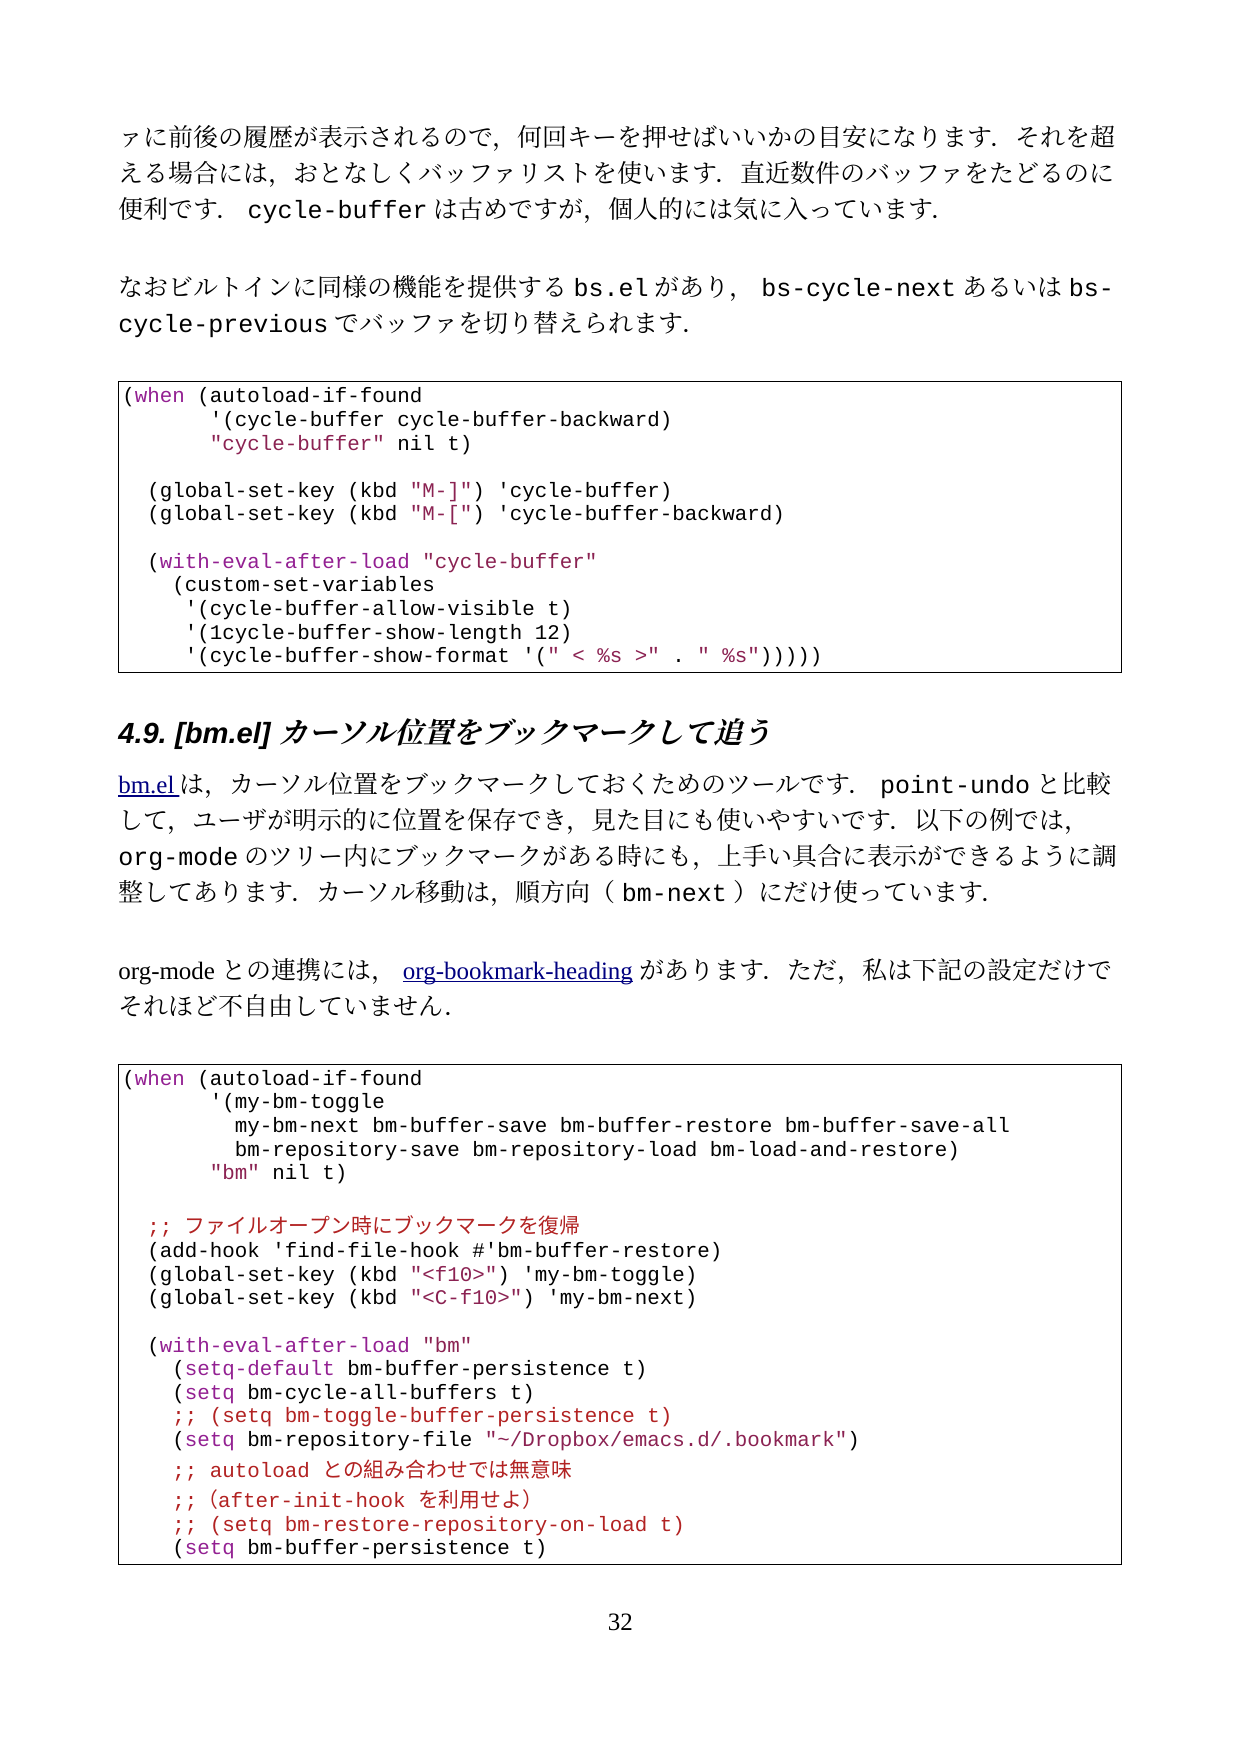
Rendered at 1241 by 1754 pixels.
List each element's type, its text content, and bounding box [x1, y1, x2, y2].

text (with-eval-after-load "bm" [119, 1331, 1121, 1354]
text (when (autoload-if-found [119, 382, 1121, 405]
text (setq bm-buffer-persistence t) [119, 1533, 1121, 1564]
text my-bm-next bm-buffer-save bm-buffer-restore bm-buffer-save-all [119, 1111, 1121, 1135]
text "bm" nil t) [119, 1158, 1121, 1182]
text (add-hook 'find-file-hook #'bm-buffer-restore) [119, 1236, 1121, 1260]
text (global-set-key (kbd "M-]") 'cycle-buffer) [119, 476, 1121, 499]
text '(cycle-buffer cycle-buffer-backward) [119, 405, 1121, 428]
text (setq-default bm-buffer-persistence t) [119, 1354, 1121, 1378]
text (custom-set-variables [119, 570, 1121, 594]
text なおビルトインに同様の機能を提供する bs.el があり， bs-cycle-next あるいは bs-cycle-previous でバッファを切り替えられます． [118, 267, 1122, 369]
text (with-eval-after-load "cycle-buffer" [119, 547, 1121, 570]
subtitle [bm.el] カーソル位置をブックマークして追う [118, 710, 1122, 752]
text '(1cycle-buffer-show-length 12) [119, 618, 1121, 641]
text ;; (setq bm-toggle-buffer-persistence t) [119, 1402, 1121, 1425]
text ;;（after-init-hook を利用せよ） [119, 1479, 1121, 1510]
text (global-set-key (kbd "M-[") 'cycle-buffer-backward) [119, 499, 1121, 523]
text (global-set-key (kbd "<C-f10>") 'my-bm-next) [119, 1283, 1121, 1307]
text (setq bm-repository-file "~/Dropbox/emacs.d/.bookmark") [119, 1425, 1121, 1449]
text (global-set-key (kbd "<f10>") 'my-bm-toggle) [119, 1260, 1121, 1283]
text bm-repository-save bm-repository-load bm-load-and-restore) [119, 1135, 1121, 1158]
text ;; ファイルオープン時にブックマークを復帰 [119, 1206, 1121, 1236]
text ァに前後の履歴が表示されるので，何回キーを押せばいいかの目安になります．それを超える場合には，おとなしくバッファリストを使います．直近数件のバッファをたどるのに便利です． cycle-buffer は古めですが，個人的には気に入っています． [118, 118, 1122, 255]
text (when (autoload-if-found [119, 1065, 1121, 1087]
text '(cycle-buffer-allow-visible t) [119, 594, 1121, 618]
text (setq bm-cycle-all-buffers t) [119, 1378, 1121, 1402]
text org-mode との連携には， org-bookmark-heading があります．ただ，私は下記の設定だけでそれほど不自由していません． [118, 951, 1122, 1051]
text ;; autoload との組み合わせでは無意味 [119, 1449, 1121, 1479]
text ;; (setq bm-restore-repository-on-load t) [119, 1510, 1121, 1533]
text '(cycle-buffer-show-format '(" < %s >" . " %s"))))) [119, 641, 1121, 672]
text "cycle-buffer" nil t) [119, 428, 1121, 452]
text '(my-bm-toggle [119, 1087, 1121, 1111]
text bm.elは，カーソル位置をブックマークしておくためのツールです． point-undo と比較して，ユーザが明示的に位置を保存でき，見た目にも使いやすいです．以下の例では， org-mode のツリー内にブックマークがある時にも，上手い具合に表示ができるように調整してあります．カーソル移動は，順方向（ bm-next ）にだけ使っています． [118, 765, 1122, 938]
